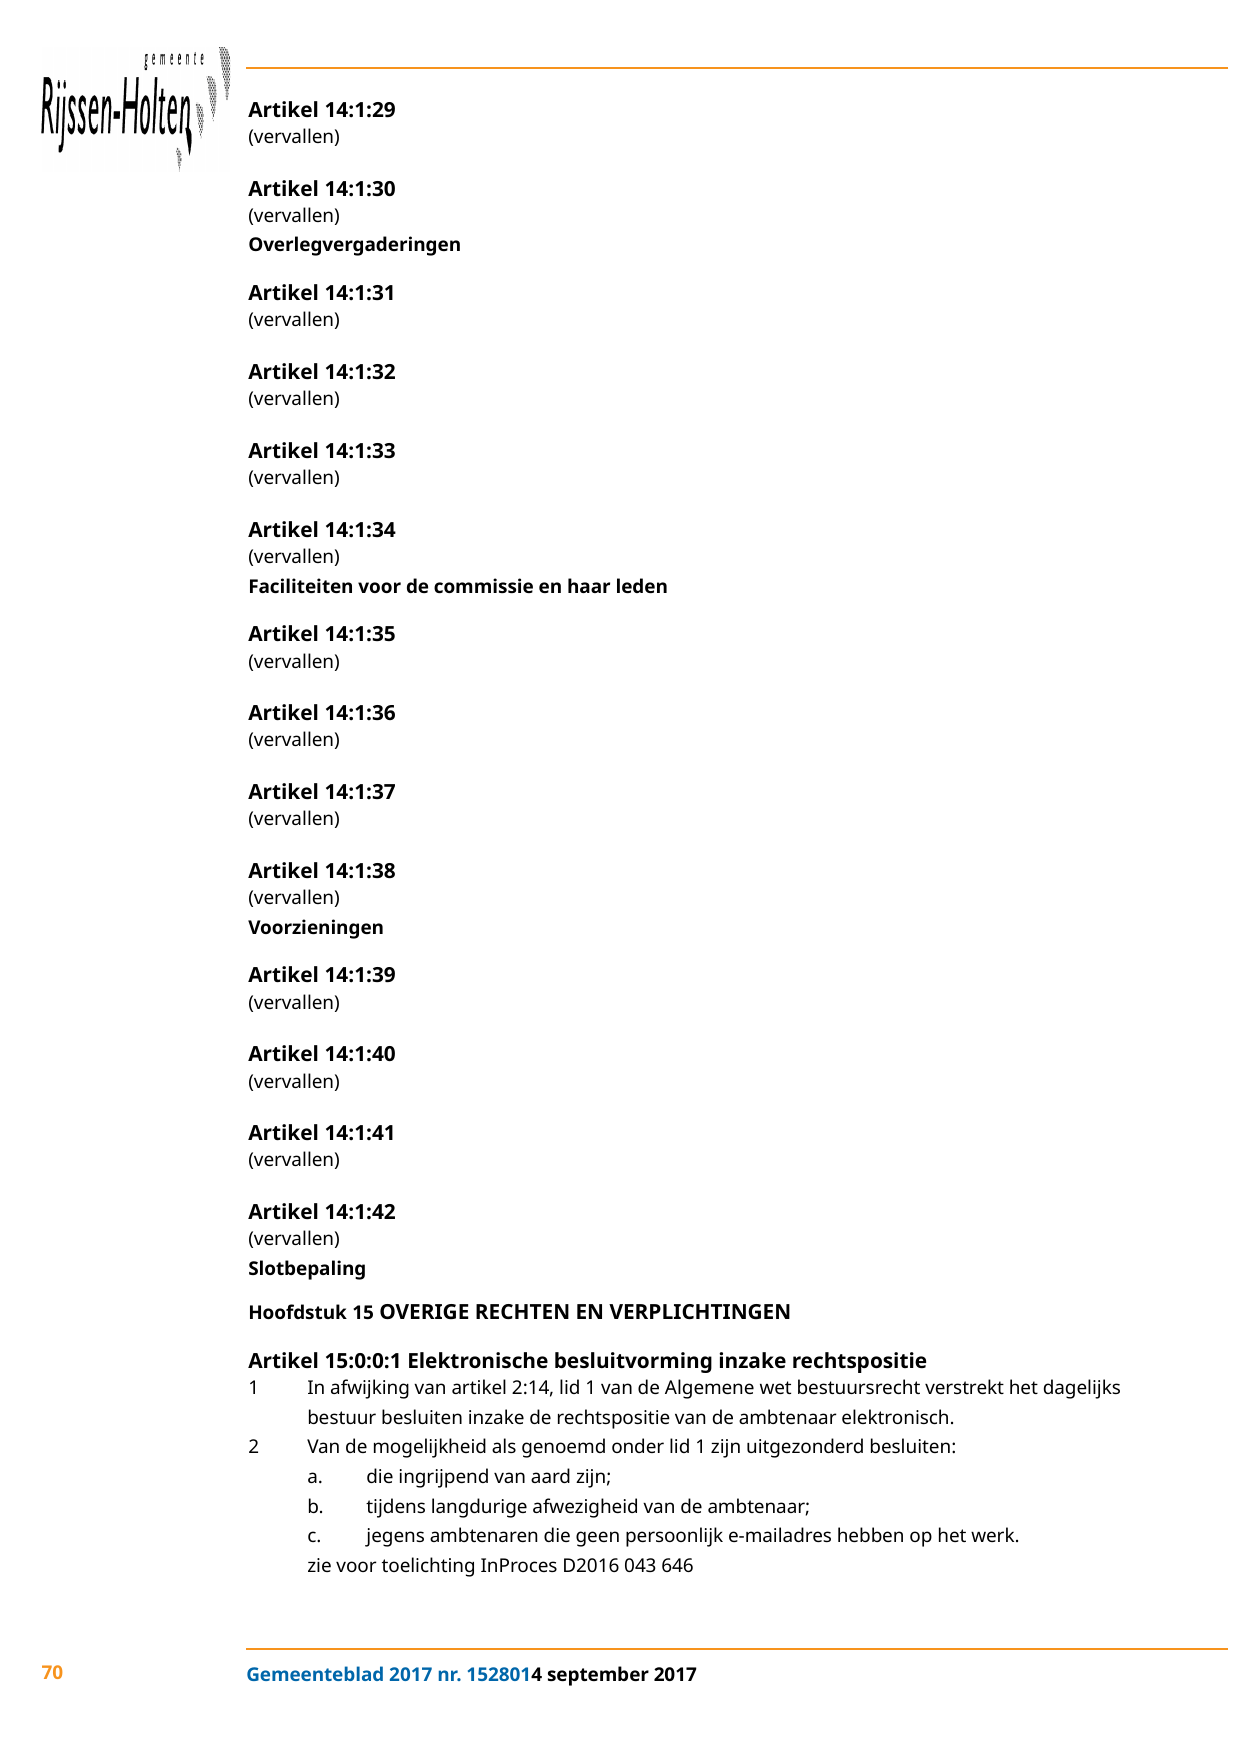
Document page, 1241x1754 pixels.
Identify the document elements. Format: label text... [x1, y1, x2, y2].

text Artikel 14:1:41 [248, 1118, 1152, 1147]
text (vervallen) [248, 727, 1152, 752]
text Overlegvergaderingen [248, 232, 1152, 257]
text Artikel 14:1:37 [248, 777, 1152, 806]
text (vervallen) [248, 1068, 1152, 1093]
list In afwijking van artikel 2:14, lid 1 van de Algemene wet bestuursrecht verstrekt het dagelijks bestuur besluiten inzake de rechtspositie van de ambtenaar elektronisch. [248, 1374, 1152, 1430]
text Artikel 14:1:32 [248, 357, 1152, 386]
text Artikel 14:1:30 [248, 174, 1152, 202]
text Artikel 14:1:34 [248, 515, 1152, 543]
list jegens ambtenaren die geen persoonlijk e-mailadres hebben op het werk. [307, 1522, 1152, 1548]
text Faciliteiten voor de commissie en haar leden [248, 573, 1152, 598]
text Artikel 14:1:36 [248, 698, 1152, 727]
text Hoofdstuk 15 OVERIGE RECHTEN EN VERPLICHTINGEN [248, 1297, 1152, 1325]
text Artikel 14:1:38 [248, 856, 1152, 884]
text (vervallen) [248, 989, 1152, 1015]
text (vervallen) [248, 1226, 1152, 1251]
text (vervallen) [248, 543, 1152, 569]
text Artikel 14:1:40 [248, 1039, 1152, 1068]
text (vervallen) [248, 884, 1152, 910]
text (vervallen) [248, 386, 1152, 411]
text (vervallen) [248, 648, 1152, 673]
text (vervallen) [248, 1147, 1152, 1172]
list zie voor toelichting InProces D2016 043 646 [248, 1552, 1152, 1578]
text Artikel 15:0:0:1 Elektronische besluitvorming inzake rechtspositie [248, 1346, 1152, 1374]
text Artikel 14:1:31 [248, 278, 1152, 307]
text Artikel 14:1:39 [248, 961, 1152, 989]
text Artikel 14:1:35 [248, 619, 1152, 648]
list tijdens langdurige afwezigheid van de ambtenaar; [307, 1493, 1152, 1519]
text (vervallen) [248, 202, 1152, 228]
list Van de mogelijkheid als genoemd onder lid 1 zijn uitgezonderd besluiten: [248, 1434, 1152, 1459]
text (vervallen) [248, 806, 1152, 831]
picture [41, 47, 231, 172]
text Artikel 14:1:33 [248, 436, 1152, 464]
text (vervallen) [248, 123, 1152, 149]
text Artikel 14:1:42 [248, 1197, 1152, 1226]
text (vervallen) [248, 307, 1152, 332]
text (vervallen) [248, 464, 1152, 490]
text Artikel 14:1:29 [248, 95, 1152, 123]
text Voorzieningen [248, 914, 1152, 940]
text Slotbepaling [248, 1255, 1152, 1281]
list die ingrijpend van aard zijn; [307, 1463, 1152, 1489]
